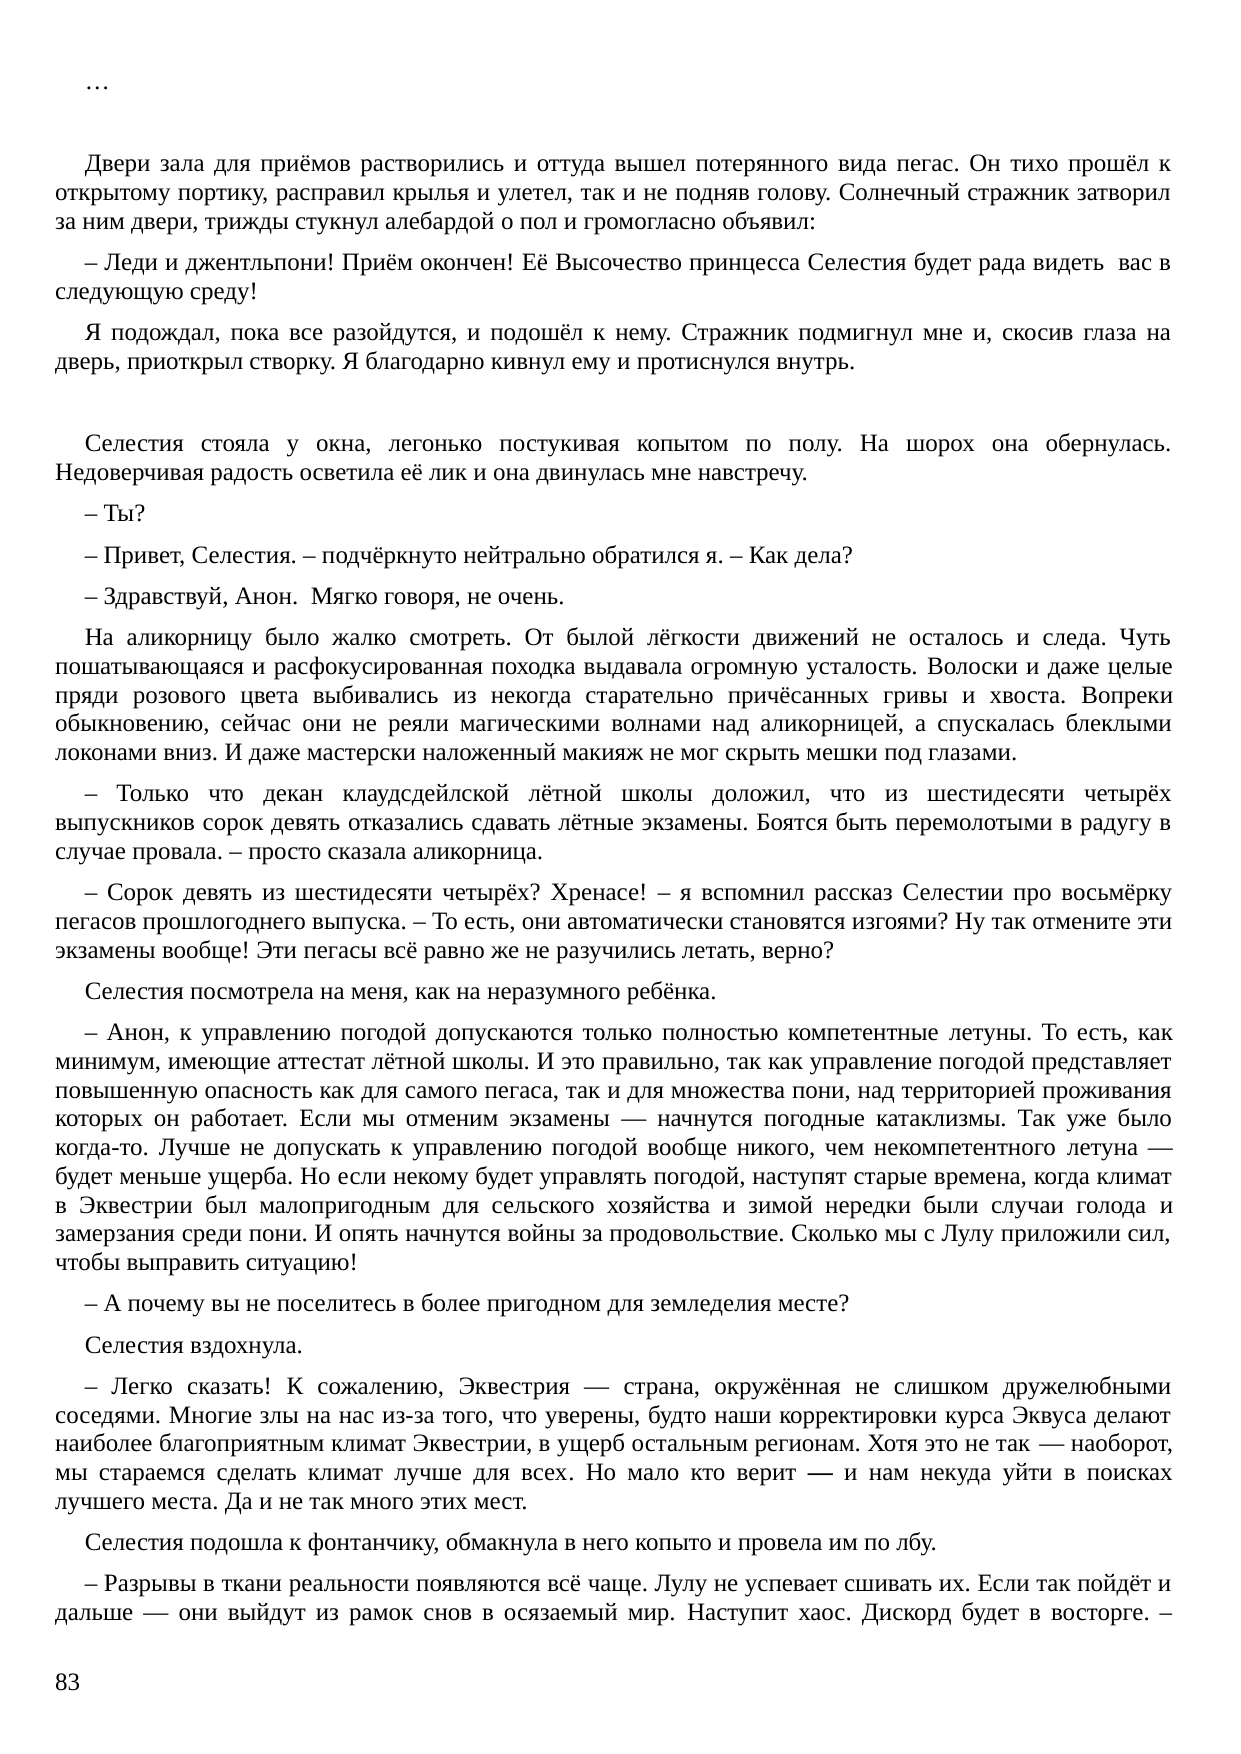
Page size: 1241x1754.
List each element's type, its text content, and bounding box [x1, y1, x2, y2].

text Селестия посмотрела на меня, как на неразумного ребёнка. [55, 976, 1173, 1005]
text – Сорок девять из шестидесяти четырёх? Хренасе! – я вспомнил рассказ Селестии про восьмёрку пегасов прошлогоднего выпуска. – То есть, они автоматически становятся изгоями? Ну так отмените эти экзамены вообще! Эти пегасы всё равно же не разучились летать, верно? [55, 877, 1173, 963]
text … [55, 66, 1173, 95]
text – Легко сказать! К сожалению, Эквестрия — страна, окружённая не слишком дружелюбными соседями. Многие злы на нас из-за того, что уверены, будто наши корректировки курса Эквуса делают наиболее благоприятным климат Эквестрии, в ущерб остальным регионам. Хотя это не так — наоборот, мы стараемся сделать климат лучше для всех. Но мало кто верит — и нам некуда уйти в поисках лучшего места. Да и не так много этих мест. [55, 1371, 1173, 1515]
text Я подождал, пока все разойдутся, и подошёл к нему. Стражник подмигнул мне и, скосив глаза на дверь, приоткрыл створку. Я благодарно кивнул ему и протиснулся внутрь. [55, 317, 1173, 375]
text – Здравствуй, Анон. Мягко говоря, не очень. [55, 581, 1173, 610]
text – А почему вы не поселитесь в более пригодном для земледелия месте? [55, 1288, 1173, 1317]
text Двери зала для приёмов растворились и оттуда вышел потерянного вида пегас. Он тихо прошёл к открытому портику, расправил крылья и улетел, так и не подняв голову. Солнечный стражник затворил за ним двери, трижды стукнул алебардой о пол и громогласно объявил: [55, 148, 1173, 235]
text – Ты? [55, 498, 1173, 527]
text – Привет, Селестия. – подчёркнуто нейтрально обратился я. – Как дела? [55, 540, 1173, 568]
text Селестия стояла у окна, легонько постукивая копытом по полу. На шорох она обернулась. Недоверчивая радость осветила её лик и она двинулась мне навстречу. [55, 428, 1173, 486]
text На аликорницу было жалко смотреть. От былой лёгкости движений не осталось и следа. Чуть пошатывающаяся и расфокусированная походка выдавала огромную усталость. Волоски и даже целые пряди розового цвета выбивались из некогда старательно причёсанных гривы и хвоста. Вопреки обыкновению, сейчас они не реяли магическими волнами над аликорницей, а спускалась блеклыми локонами вниз. И даже мастерски наложенный макияж не мог скрыть мешки под глазами. [55, 622, 1173, 766]
text Селестия вздохнула. [55, 1330, 1173, 1358]
text – Леди и джентльпони! Приём окончен! Её Высочество принцесса Селестия будет рада видеть вас в следующую среду! [55, 247, 1173, 305]
text – Анон, к управлению погодой допускаются только полностью компетентные летуны. То есть, как минимум, имеющие аттестат лётной школы. И это правильно, так как управление погодой представляет повышенную опасность как для самого пегаса, так и для множества пони, над территорией проживания которых он работает. Если мы отменим экзамены — начнутся погодные катаклизмы. Так уже было когда-то. Лучше не допускать к управлению погодой вообще никого, чем некомпетентного летуна — будет меньше ущерба. Но если некому будет управлять погодой, наступят старые времена, когда климат в Эквестрии был малопригодным для сельского хозяйства и зимой нередки были случаи голода и замерзания среди пони. И опять начнутся войны за продовольствие. Сколько мы с Лулу приложили сил, чтобы выправить ситуацию! [55, 1017, 1173, 1276]
text – Только что декан клаудсдейлской лётной школы доложил, что из шестидесяти четырёх выпускников сорок девять отказались сдавать лётные экзамены. Боятся быть перемолотыми в радугу в случае провала. – просто сказала аликорница. [55, 778, 1173, 865]
text Селестия подошла к фонтанчику, обмакнула в него копыто и провела им по лбу. [55, 1527, 1173, 1556]
text – Разрывы в ткани реальности появляются всё чаще. Лулу не успевает сшивать их. Если так пойдёт и дальше — они выйдут из рамок снов в осязаемый мир. Наступит хаос. Дискорд будет в восторге. – [55, 1568, 1173, 1626]
